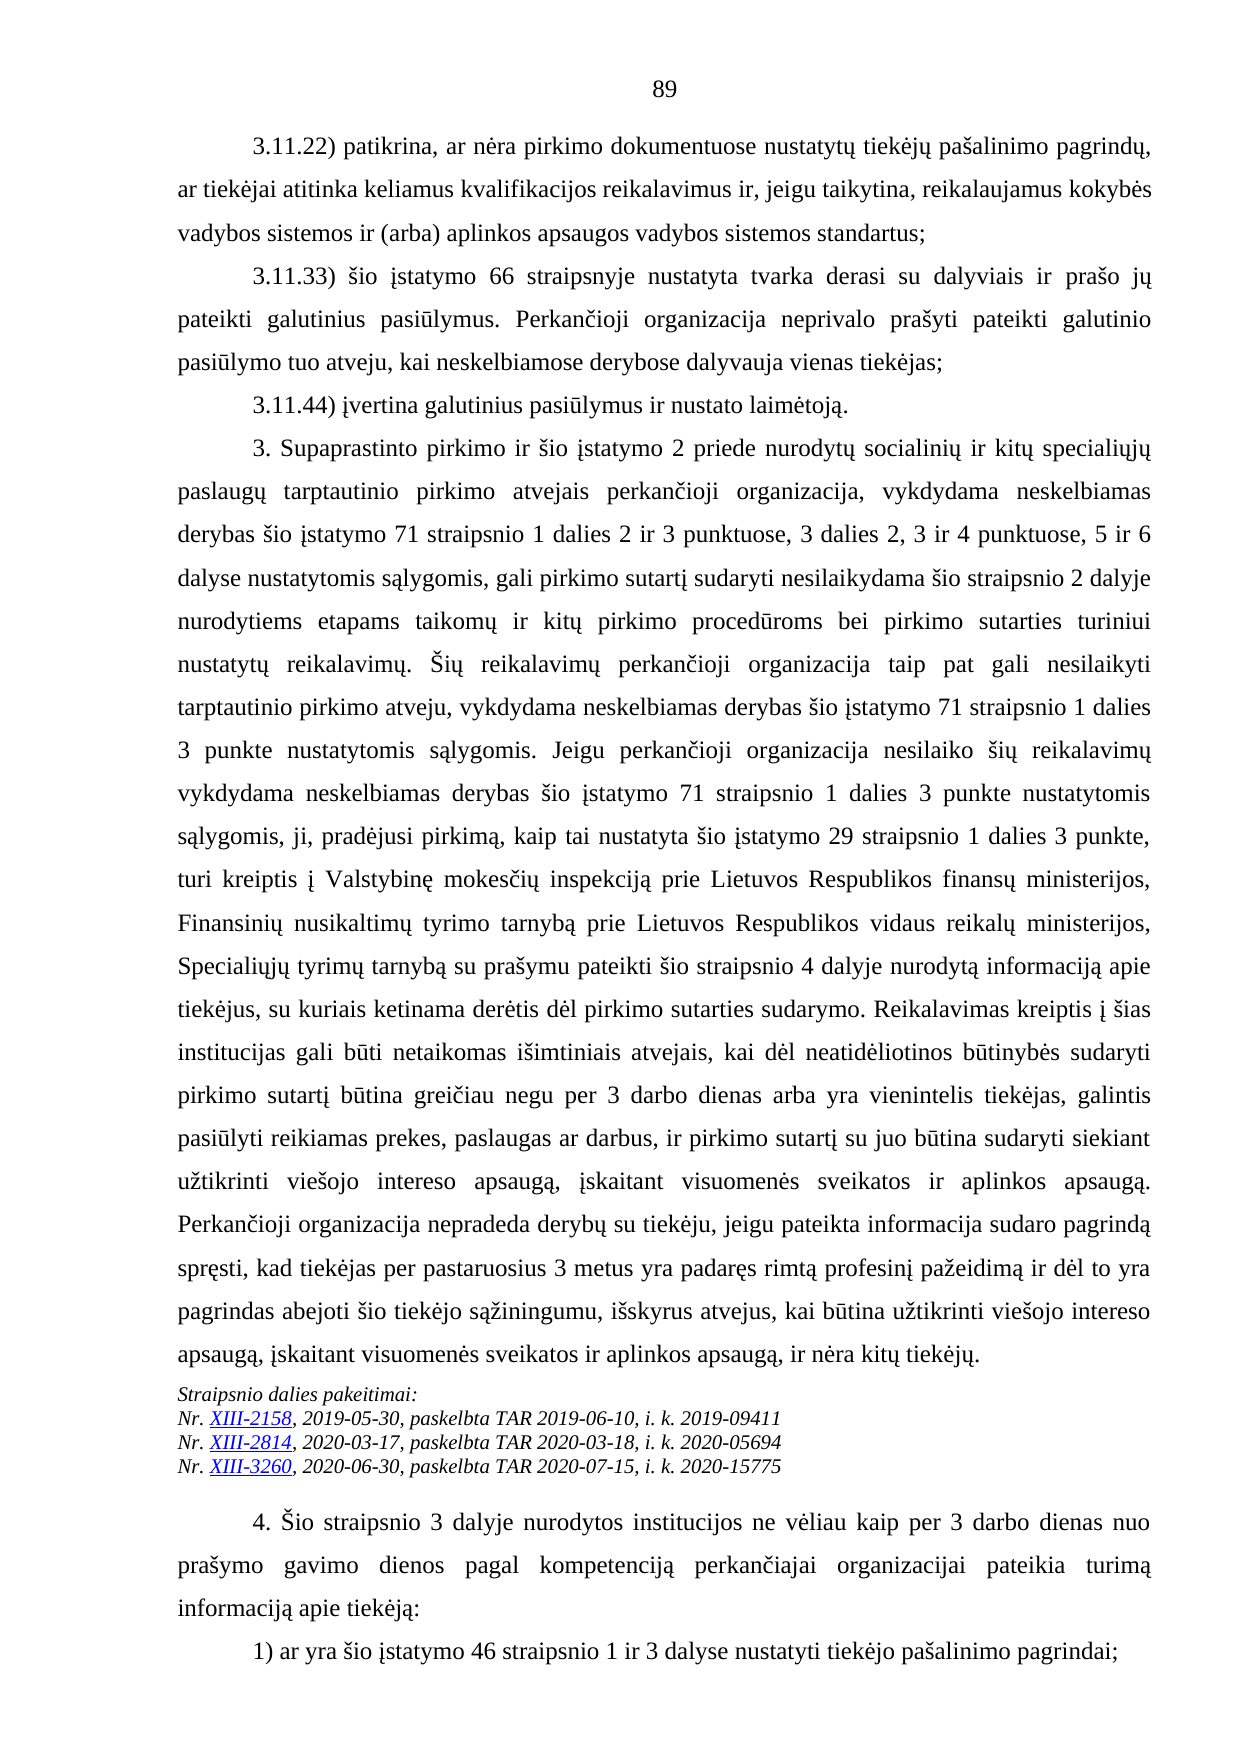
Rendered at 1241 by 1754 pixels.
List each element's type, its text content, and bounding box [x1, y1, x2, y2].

text Nr. XIII-2814, 2020-03-17, paskelbta TAR 2020-03-18, i. k. 2020-05694 [177, 1430, 1152, 1454]
text 3. Supaprastinto pirkimo ir šio įstatymo 2 priede nurodytų socialinių ir kitų specialiųjų paslaugų tarptautinio pirkimo atvejais perkančioji organizacija, vykdydama neskelbiamas derybas šio įstatymo 71 straipsnio 1 dalies 2 ir 3 punktuose, 3 dalies 2, 3 ir 4 punktuose, 5 ir 6 dalyse nustatytomis sąlygomis, gali pirkimo sutartį sudaryti nesilaikydama šio straipsnio 2 dalyje nurodytiems etapams taikomų ir kitų pirkimo procedūroms bei pirkimo sutarties turiniui nustatytų reikalavimų. Šių reikalavimų perkančioji organizacija taip pat gali nesilaikyti tarptautinio pirkimo atveju, vykdydama neskelbiamas derybas šio įstatymo 71 straipsnio 1 dalies 3 punkte nustatytomis sąlygomis. Jeigu perkančioji organizacija nesilaiko šių reikalavimų vykdydama neskelbiamas derybas šio įstatymo 71 straipsnio 1 dalies 3 punkte nustatytomis sąlygomis, ji, pradėjusi pirkimą, kaip tai nustatyta šio įstatymo 29 straipsnio 1 dalies 3 punkte, turi kreiptis į Valstybinę mokesčių inspekciją prie Lietuvos Respublikos finansų ministerijos, Finansinių nusikaltimų tyrimo tarnybą prie Lietuvos Respublikos vidaus reikalų ministerijos, Specialiųjų tyrimų tarnybą su prašymu pateikti šio straipsnio 4 dalyje nurodytą informaciją apie tiekėjus, su kuriais ketinama derėtis dėl pirkimo sutarties sudarymo. Reikalavimas kreiptis į šias institucijas gali būti netaikomas išimtiniais atvejais, kai dėl neatidėliotinos būtinybės sudaryti pirkimo sutartį būtina greičiau negu per 3 darbo dienas arba yra vienintelis tiekėjas, galintis pasiūlyti reikiamas prekes, paslaugas ar darbus, ir pirkimo sutartį su juo būtina sudaryti siekiant užtikrinti viešojo intereso apsaugą, įskaitant visuomenės sveikatos ir aplinkos apsaugą. Perkančioji organizacija nepradeda derybų su tiekėju, jeigu pateikta informacija sudaro pagrindą spręsti, kad tiekėjas per pastaruosius 3 metus yra padaręs rimtą profesinį pažeidimą ir dėl to yra pagrindas abejoti šio tiekėjo sąžiningumu, išskyrus atvejus, kai būtina užtikrinti viešojo intereso apsaugą, įskaitant visuomenės sveikatos ir aplinkos apsaugą, ir nėra kitų tiekėjų. [177, 433, 1152, 1368]
text 4. Šio straipsnio 3 dalyje nurodytos institucijos ne vėliau kaip per 3 darbo dienas nuo prašymo gavimo dienos pagal kompetenciją perkančiajai organizacijai pateikia turimą informaciją apie tiekėją: [177, 1507, 1152, 1622]
subtitle 3) šio įstatymo 66 straipsnyje nustatyta tvarka derasi su dalyviais ir prašo jų pateikti galutinius pasiūlymus. Perkančioji organizacija neprivalo prašyti pateikti galutinio pasiūlymo tuo atveju, kai neskelbiamose derybose dalyvauja vienas tiekėjas; [177, 261, 1152, 376]
text Straipsnio dalies pakeitimai: [177, 1382, 1152, 1406]
subtitle 2) patikrina, ar nėra pirkimo dokumentuose nustatytų tiekėjų pašalinimo pagrindų, ar tiekėjai atitinka keliamus kvalifikacijos reikalavimus ir, jeigu taikytina, reikalaujamus kokybės vadybos sistemos ir (arba) aplinkos apsaugos vadybos sistemos standartus; [177, 131, 1152, 246]
text Nr. XIII-3260, 2020-06-30, paskelbta TAR 2020-07-15, i. k. 2020-15775 [177, 1454, 1152, 1478]
subtitle 4) įvertina galutinius pasiūlymus ir nustato laimėtoją. [177, 390, 1152, 419]
text Nr. XIII-2158, 2019-05-30, paskelbta TAR 2019-06-10, i. k. 2019-09411 [177, 1406, 1152, 1430]
text 1) ar yra šio įstatymo 46 straipsnio 1 ir 3 dalyse nustatyti tiekėjo pašalinimo pagrindai; [177, 1636, 1152, 1665]
